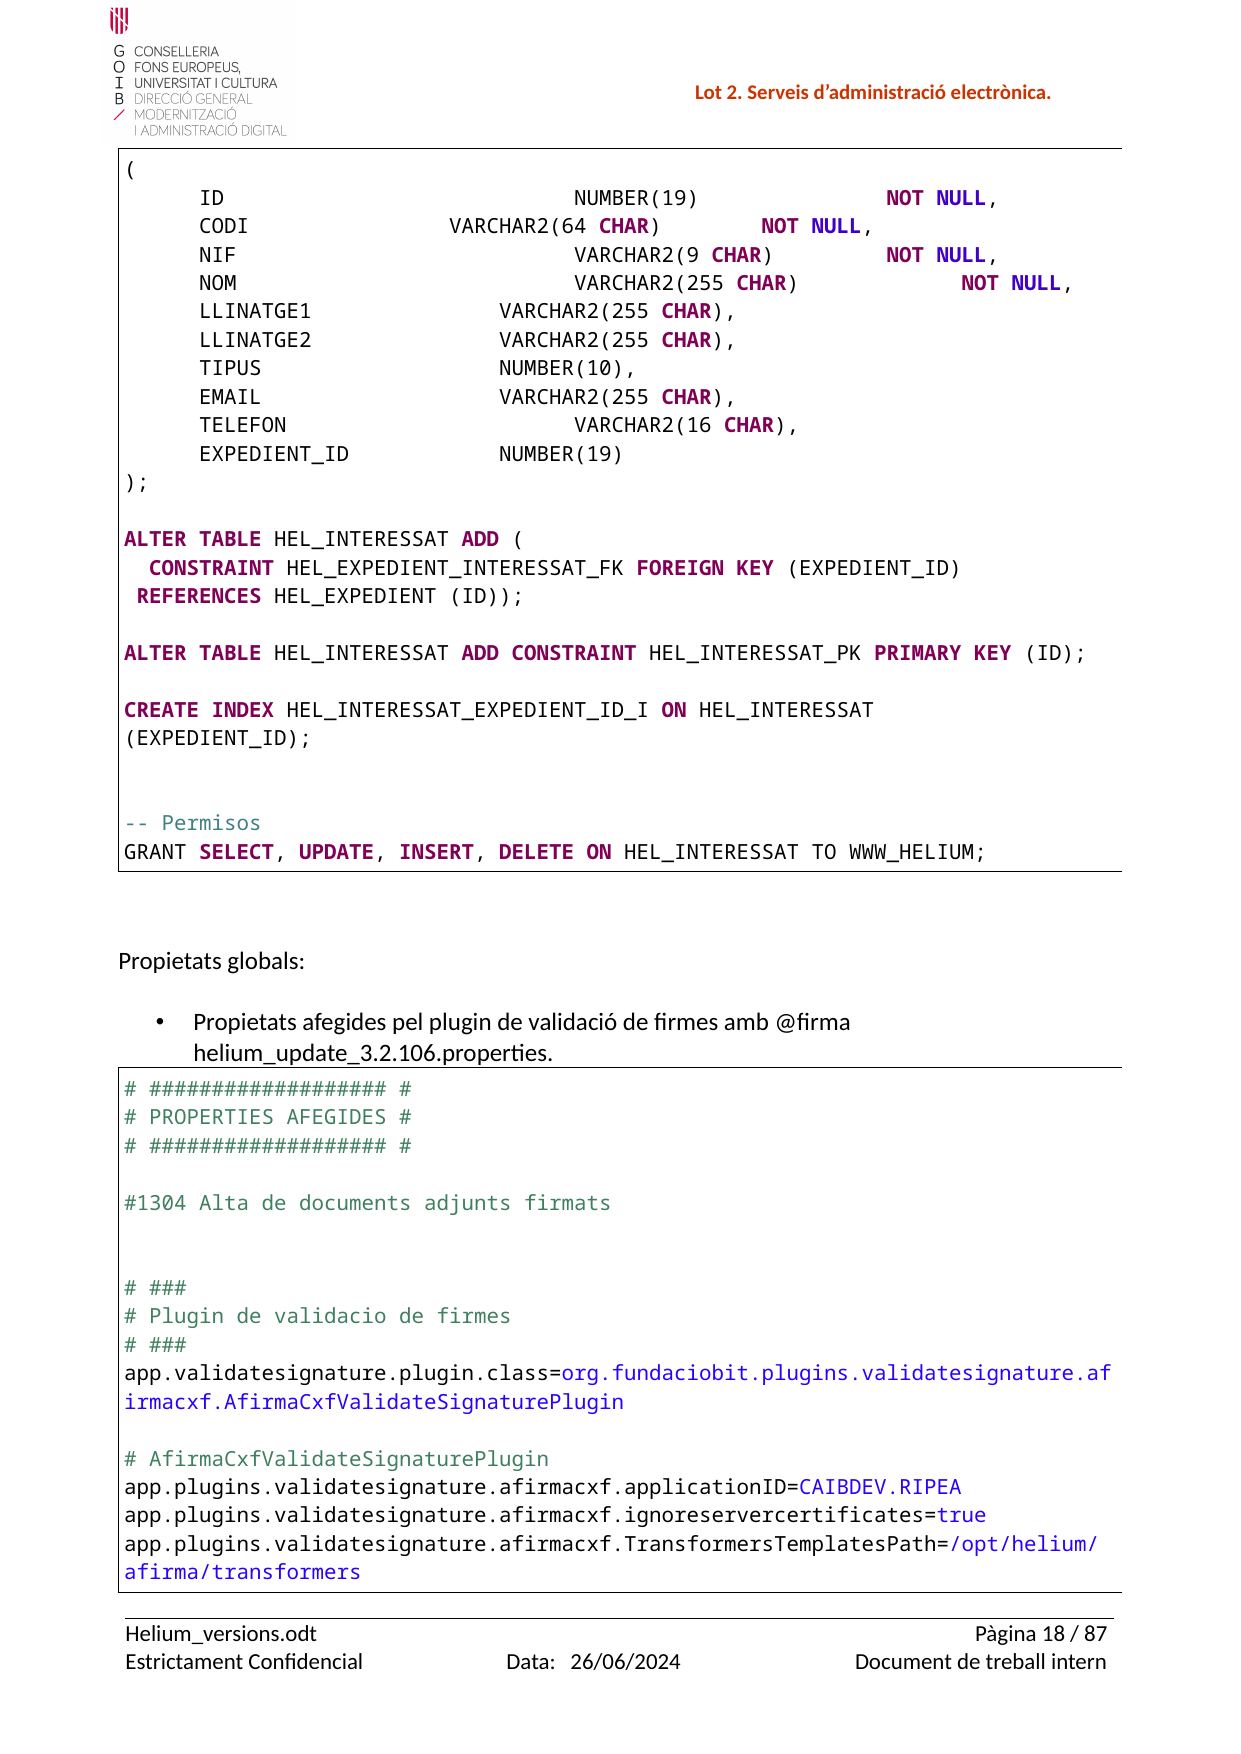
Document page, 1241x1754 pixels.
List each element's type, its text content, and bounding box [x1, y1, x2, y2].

text Propietats globals: [118, 945, 1122, 976]
table_header # ################### # # PROPERTIES AFEGIDES # # ################### # #1304 Alta de documents adjunts firmats # ### # Plugin de validacio de firmes # ### app.validatesignature.plugin.class=org.fundaciobit.plugins.validatesignature.afirmacxf.AfirmaCxfValidateSignaturePlugin # AfirmaCxfValidateSignaturePlugin app.plugins.validatesignature.afirmacxf.applicationID=CAIBDEV.RIPEA app.plugins.validatesignature.afirmacxf.ignoreservercertificates=true app.plugins.validatesignature.afirmacxf.TransformersTemplatesPath=/opt/helium/afirma/transformers [119, 1068, 1122, 1592]
list Propietats afegides pel plugin de validació de firmes amb @firma helium_update_3.2.106.properties. [156, 1006, 1122, 1067]
table_header ( ID NUMBER(19) NOT NULL, CODI VARCHAR2(64 CHAR) NOT NULL, NIF VARCHAR2(9 CHAR) NOT NULL, NOM VARCHAR2(255 CHAR) NOT NULL, LLINATGE1 VARCHAR2(255 CHAR), LLINATGE2 VARCHAR2(255 CHAR), TIPUS NUMBER(10), EMAIL VARCHAR2(255 CHAR), TELEFON VARCHAR2(16 CHAR), EXPEDIENT_ID NUMBER(19) ); ALTER TABLE HEL_INTERESSAT ADD ( CONSTRAINT HEL_EXPEDIENT_INTERESSAT_FK FOREIGN KEY (EXPEDIENT_ID) REFERENCES HEL_EXPEDIENT (ID)); ALTER TABLE HEL_INTERESSAT ADD CONSTRAINT HEL_INTERESSAT_PK PRIMARY KEY (ID); CREATE INDEX HEL_INTERESSAT_EXPEDIENT_ID_I ON HEL_INTERESSAT (EXPEDIENT_ID); -- Permisos GRANT SELECT, UPDATE, INSERT, DELETE ON HEL_INTERESSAT TO WWW_HELIUM; [119, 149, 1122, 871]
picture [100, 0, 297, 144]
